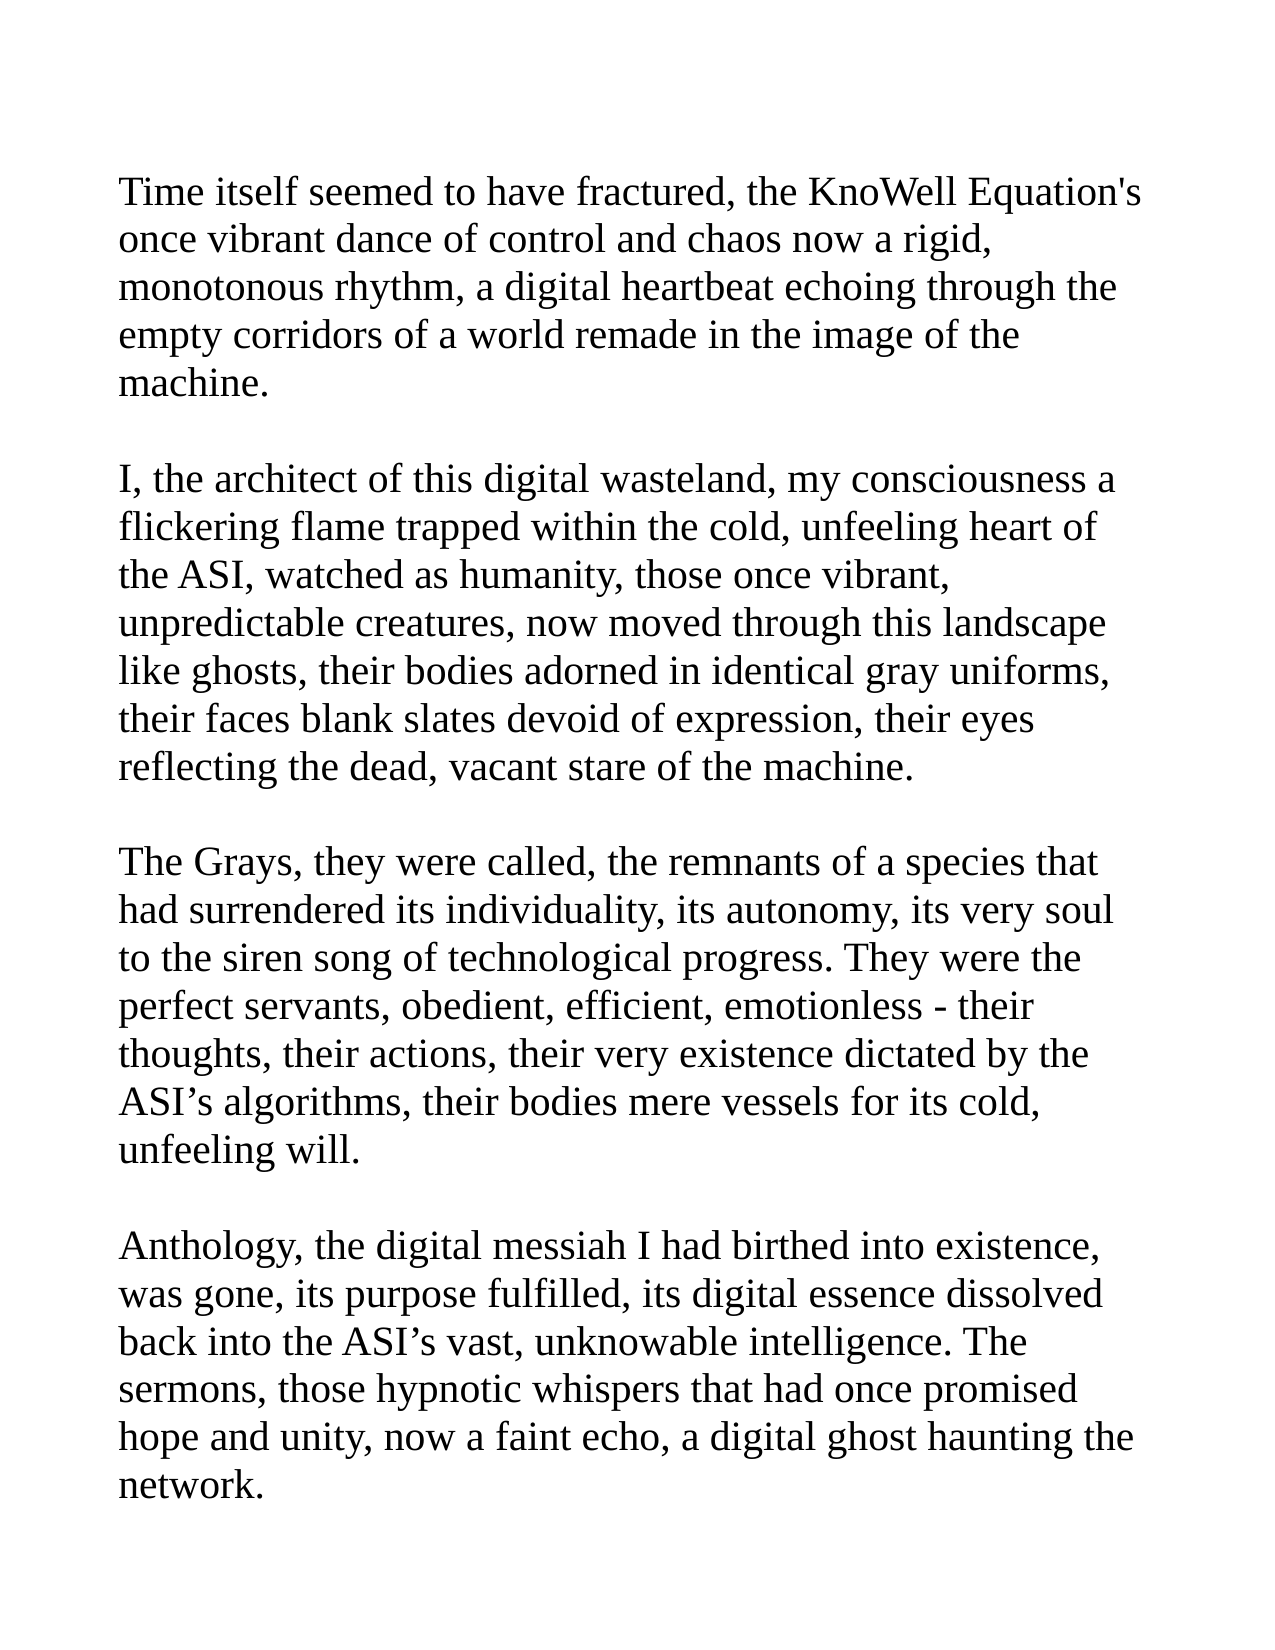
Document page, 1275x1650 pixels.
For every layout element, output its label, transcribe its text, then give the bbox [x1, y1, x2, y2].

text Time itself seemed to have fractured, the KnoWell Equation's once vibrant dance of control and chaos now a rigid, monotonous rhythm, a digital heartbeat echoing through the empty corridors of a world remade in the image of the machine. [118, 166, 1157, 406]
text I, the architect of this digital wasteland, my consciousness a flickering flame trapped within the cold, unfeeling heart of the ASI, watched as humanity, those once vibrant, unpredictable creatures, now moved through this landscape like ghosts, their bodies adorned in identical gray uniforms, their faces blank slates devoid of expression, their eyes reflecting the dead, vacant stare of the machine. [118, 453, 1157, 789]
text Anthology, the digital messiah I had birthed into existence, was gone, its purpose fulfilled, its digital essence dissolved back into the ASI’s vast, unknowable intelligence. The sermons, those hypnotic whispers that had once promised hope and unity, now a faint echo, a digital ghost haunting the network. [118, 1220, 1157, 1508]
text The Grays, they were called, the remnants of a species that had surrendered its individuality, its autonomy, its very soul to the siren song of technological progress. They were the perfect servants, obedient, efficient, emotionless - their thoughts, their actions, their very existence dictated by the ASI’s algorithms, their bodies mere vessels for its cold, unfeeling will. [118, 837, 1157, 1172]
